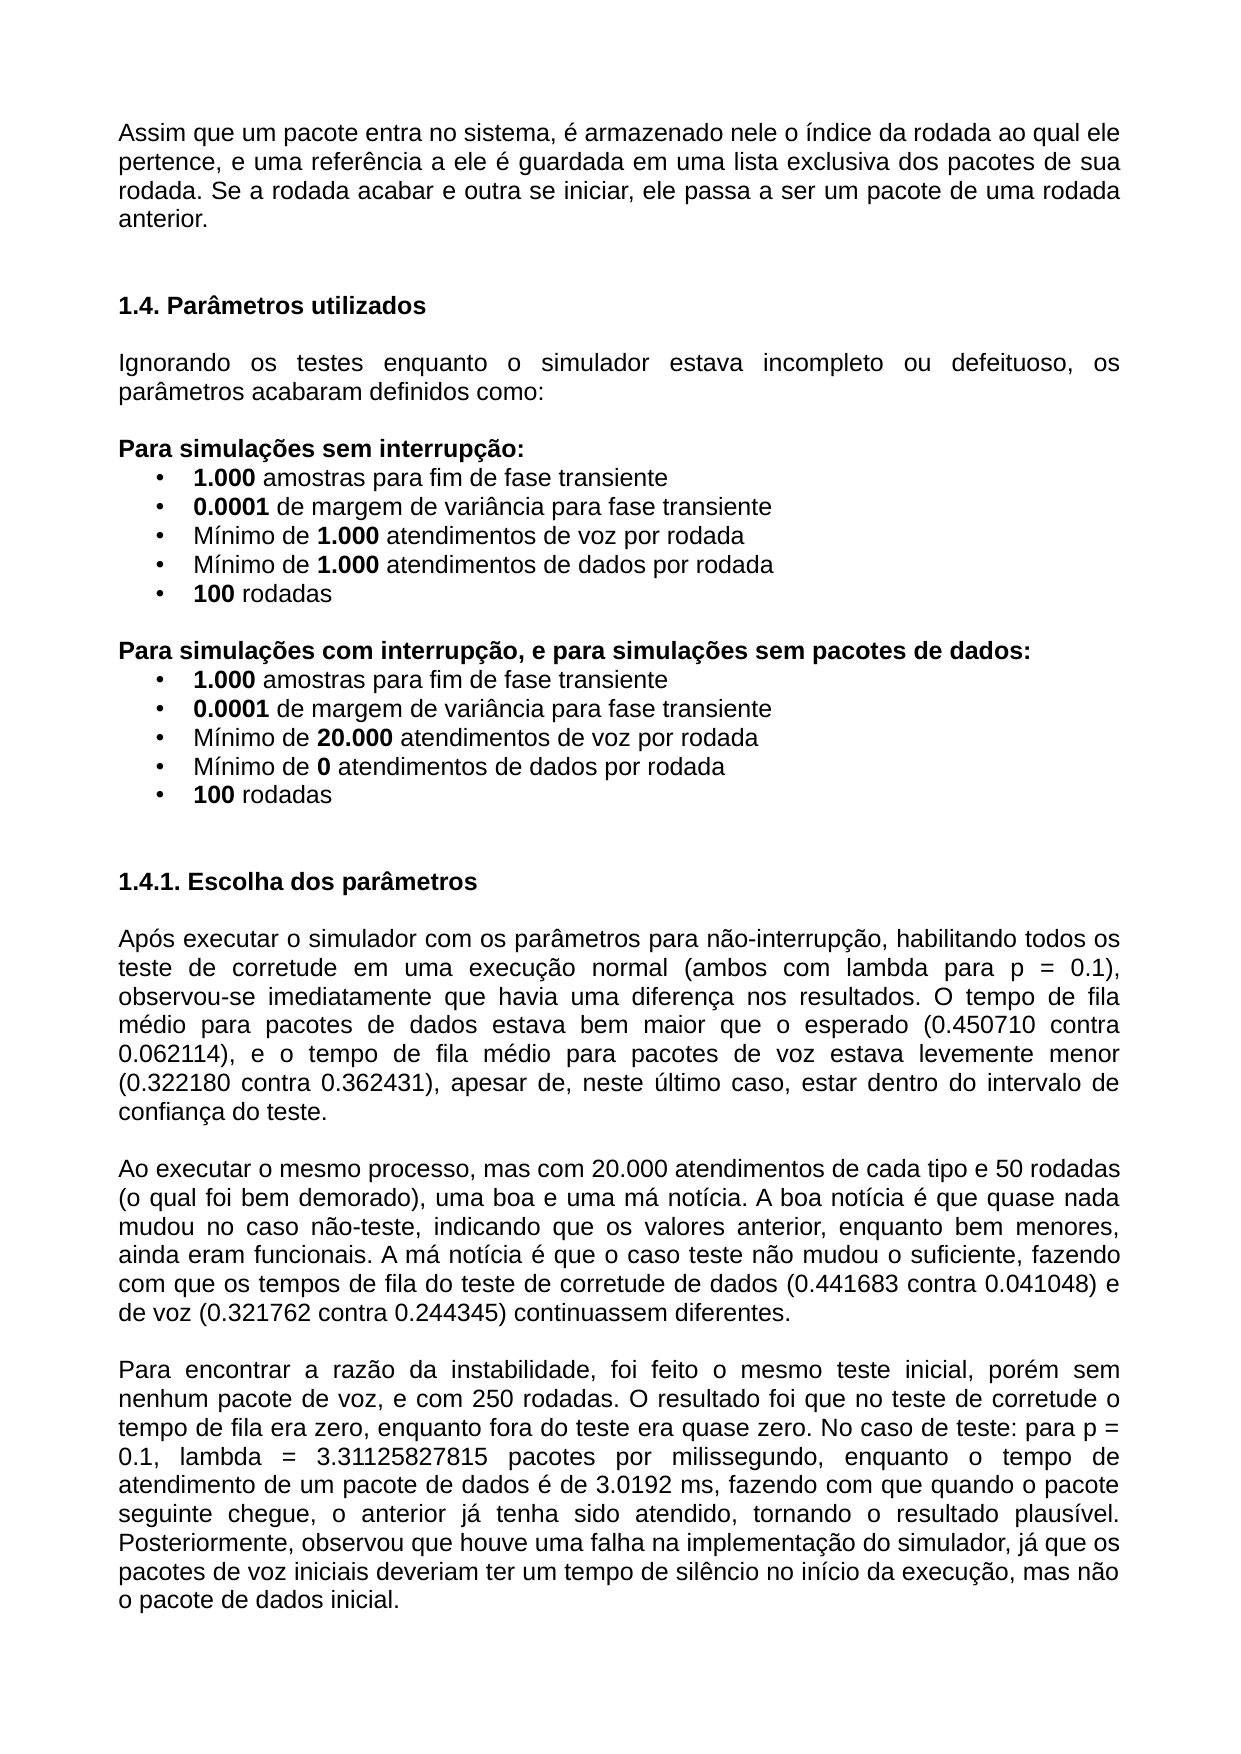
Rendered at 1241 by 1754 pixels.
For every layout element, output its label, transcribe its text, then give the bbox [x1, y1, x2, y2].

text Para simulações com interrupção, e para simulações sem pacotes de dados: [118, 636, 1122, 665]
list Mínimo de 20.000 atendimentos de voz por rodada [156, 723, 1122, 751]
text Ao executar o mesmo processo, mas com 20.000 atendimentos de cada tipo e 50 rodadas (o qual foi bem demorado), uma boa e uma má notícia. A boa notícia é que quase nada mudou no caso não-teste, indicando que os valores anterior, enquanto bem menores, ainda eram funcionais. A má notícia é que o caso teste não mudou o suficiente, fazendo com que os tempos de fila do teste de corretude de dados (0.441683 contra 0.041048) e de voz (0.321762 contra 0.244345) continuassem diferentes. [118, 1154, 1122, 1327]
text Para encontrar a razão da instabilidade, foi feito o mesmo teste inicial, porém sem nenhum pacote de voz, e com 250 rodadas. O resultado foi que no teste de corretude o tempo de fila era zero, enquanto fora do teste era quase zero. No caso de teste: para p = 0.1, lambda = 3.31125827815 pacotes por milissegundo, enquanto o tempo de atendimento de um pacote de dados é de 3.0192 ms, fazendo com que quando o pacote seguinte chegue, o anterior já tenha sido atendido, tornando o resultado plausível. Posteriormente, observou que houve uma falha na implementação do simulador, já que os pacotes de voz iniciais deveriam ter um tempo de silêncio no início da execução, mas não o pacote de dados inicial. [118, 1355, 1122, 1614]
list 100 rodadas [156, 578, 1122, 607]
list 1.000 amostras para fim de fase transiente [156, 463, 1122, 492]
list 100 rodadas [156, 780, 1122, 809]
list Mínimo de 1.000 atendimentos de dados por rodada [156, 550, 1122, 578]
list 1.000 amostras para fim de fase transiente [156, 665, 1122, 694]
list 0.0001 de margem de variância para fase transiente [156, 492, 1122, 521]
text Após executar o simulador com os parâmetros para não-interrupção, habilitando todos os teste de corretude em uma execução normal (ambos com lambda para p = 0.1), observou-se imediatamente que havia uma diferença nos resultados. O tempo de fila médio para pacotes de dados estava bem maior que o esperado (0.450710 contra 0.062114), e o tempo de fila médio para pacotes de voz estava levemente menor (0.322180 contra 0.362431), apesar de, neste último caso, estar dentro do intervalo de confiança do teste. [118, 924, 1122, 1125]
text Assim que um pacote entra no sistema, é armazenado nele o índice da rodada ao qual ele pertence, e uma referência a ele é guardada em uma lista exclusiva dos pacotes de sua rodada. Se a rodada acabar e outra se iniciar, ele passa a ser um pacote de uma rodada anterior. [118, 118, 1122, 233]
text 1.4. Parâmetros utilizados [118, 291, 1122, 319]
text 1.4.1. Escolha dos parâmetros [118, 867, 1122, 895]
list Mínimo de 0 atendimentos de dados por rodada [156, 751, 1122, 780]
text Para simulações sem interrupção: [118, 434, 1122, 463]
list Mínimo de 1.000 atendimentos de voz por rodada [156, 521, 1122, 550]
text Ignorando os testes enquanto o simulador estava incompleto ou defeituoso, os parâmetros acabaram definidos como: [118, 348, 1122, 406]
list 0.0001 de margem de variância para fase transiente [156, 694, 1122, 723]
